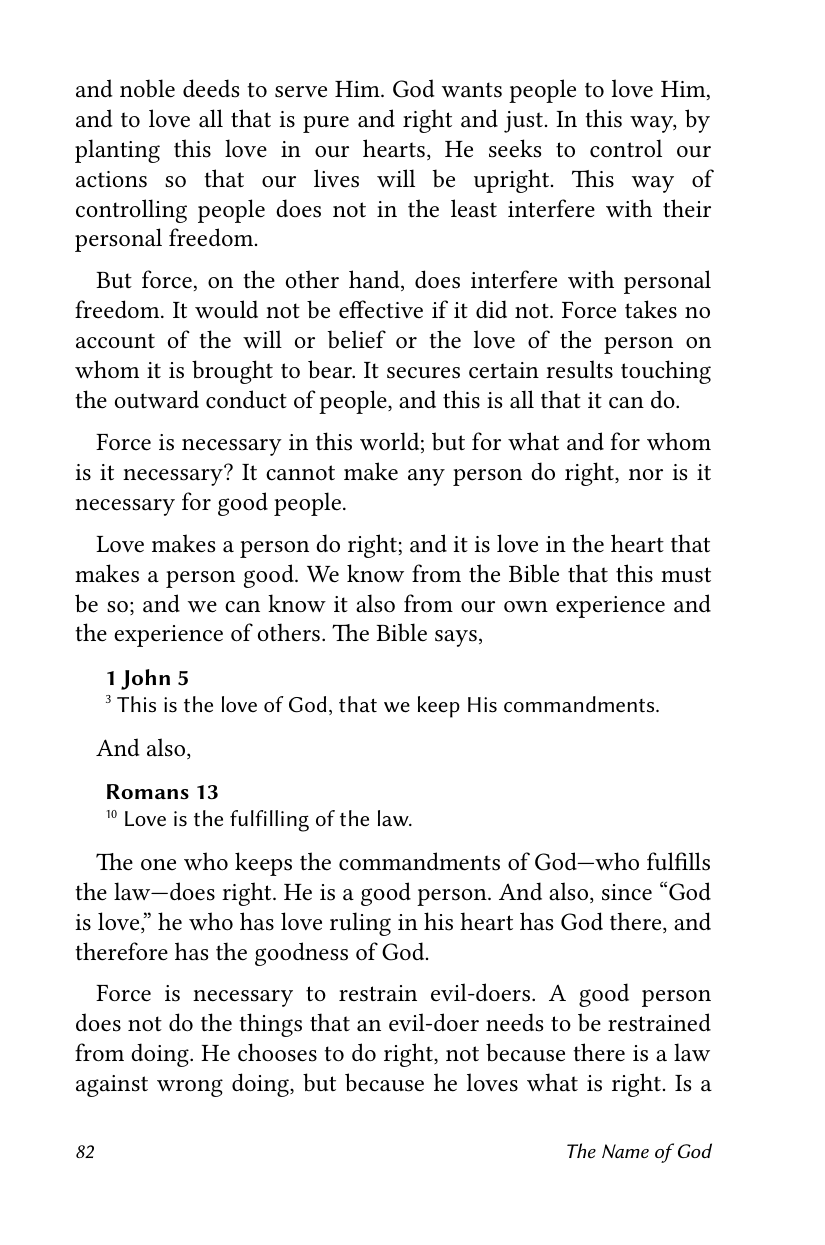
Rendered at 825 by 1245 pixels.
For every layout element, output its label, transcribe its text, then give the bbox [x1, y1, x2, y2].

text But force, on the other hand, does interfere with personal freedom. It would not be effective if it did not. Force takes no account of the will or belief or the love of the person on whom it is brought to bear. It secures certain results touching the outward conduct of people, and this is all that it can do. [75, 266, 712, 414]
text Love makes a person do right; and it is love in the heart that makes a person good. We know from the Bible that this must be so; and we can know it also from our own experience and the experience of others. The Bible says, [75, 530, 712, 648]
text Force is necessary to restrain evil-doers. A good person does not do the things that an evil-doer needs to be restrained from doing. He chooses to do right, not because there is a law against wrong doing, but because he loves what is right. Is a [75, 979, 712, 1098]
text and noble deeds to serve Him. God wants people to love Him, and to love all that is pure and right and just. In this way, by planting this love in our hearts, He seeks to control our actions so that our lives will be upright. This way of controlling people does not in the least interfere with their personal freedom. [75, 75, 712, 253]
text Romans 13 [105, 778, 712, 805]
text The one who keeps the commandments of God—who fulfills the law—does right. He is a good person. And also, since “God is love,” he who has love ruling in his heart has God there, and therefore has the goodness of God. [75, 848, 712, 966]
text And also, [75, 734, 712, 762]
text 10 Love is the fulfilling of the law. [105, 806, 682, 832]
text 3 This is the love of God, that we keep His commandments. [105, 692, 682, 718]
text Force is necessary in this world; but for what and for whom is it necessary? It cannot make any person do right, nor is it necessary for good people. [75, 428, 712, 516]
text 1 John 5 [105, 664, 712, 691]
